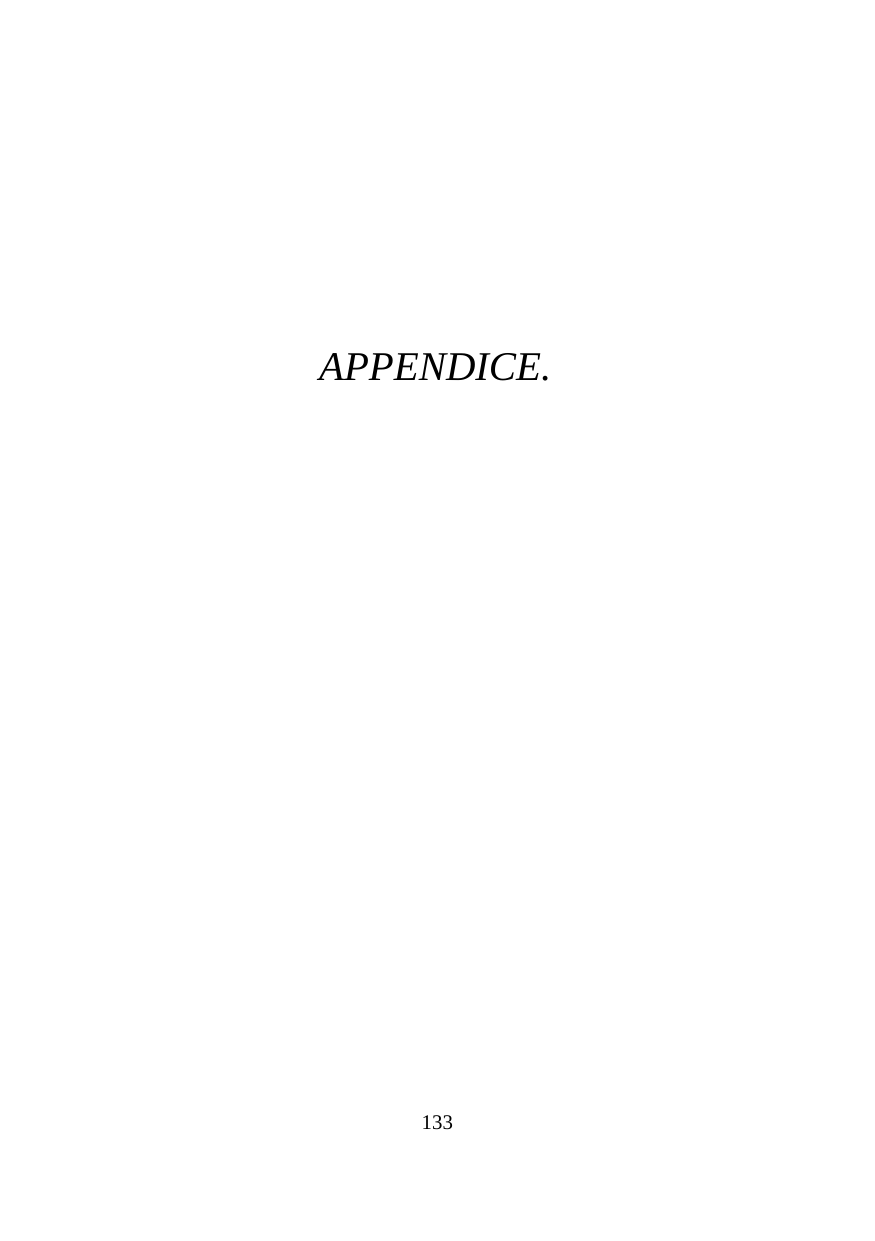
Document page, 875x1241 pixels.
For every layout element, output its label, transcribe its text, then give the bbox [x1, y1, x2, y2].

subtitle APPENDICE. [106, 342, 768, 389]
